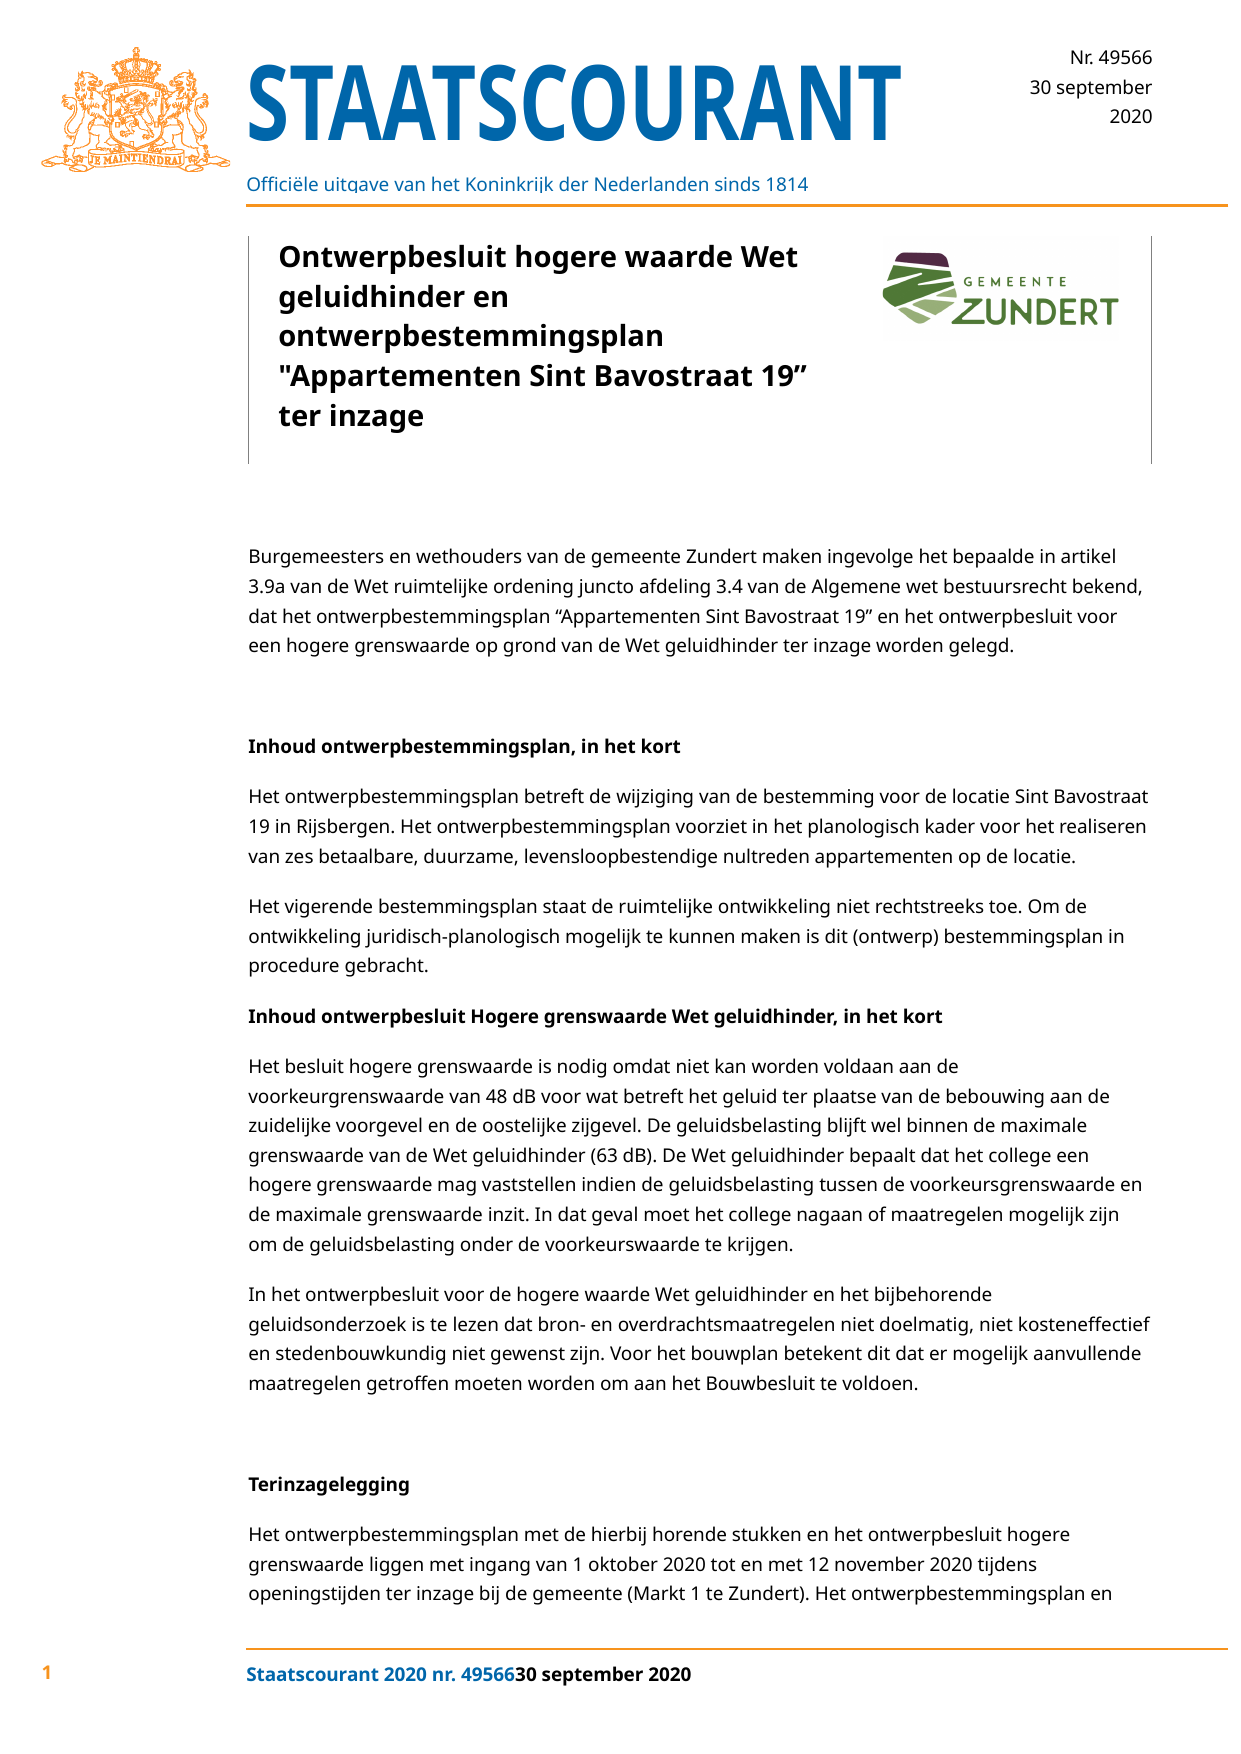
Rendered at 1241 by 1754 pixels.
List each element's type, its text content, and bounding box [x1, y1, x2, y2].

text Het vigerende bestemmingsplan staat de ruimtelijke ontwikkeling niet rechtstreeks toe. Om de ontwikkeling juridisch-planologisch mogelijk te kunnen maken is dit (ontwerp) bestemmingsplan in procedure gebracht. [248, 893, 1152, 978]
table_header [850, 236, 1151, 464]
picture [882, 236, 1119, 341]
text Het besluit hogere grenswaarde is nodig omdat niet kan worden voldaan aan de voorkeurgrenswaarde van 48 dB voor wat betreft het geluid ter plaatse van de bebouwing aan de zuidelijke voorgevel en de oostelijke zijgevel. De geluidsbelasting blijft wel binnen de maximale grenswaarde van de Wet geluidhinder (63 dB). De Wet geluidhinder bepaalt dat het college een hogere grenswaarde mag vaststellen indien de geluidsbelasting tussen de voorkeursgrenswaarde en de maximale grenswaarde inzit. In dat geval moet het college nagaan of maatregelen mogelijk zijn om de geluidsbelasting onder de voorkeurswaarde te krijgen. [248, 1053, 1152, 1257]
table_header Ontwerpbesluit hogere waarde Wet geluidhinder en ontwerpbestemmingsplan "Appartementen Sint Bavostraat 19” ter inzage [249, 236, 850, 464]
picture [41, 47, 231, 172]
text Terinzagelegging [248, 1471, 1152, 1497]
text Burgemeesters en wethouders van de gemeente Zundert maken ingevolge het bepaalde in artikel 3.9a van de Wet ruimtelijke ordening juncto afdeling 3.4 van de Algemene wet bestuursrecht bekend, dat het ontwerpbestemmingsplan “Appartementen Sint Bavostraat 19” en het ontwerpbesluit voor een hogere grenswaarde op grond van de Wet geluidhinder ter inzage worden gelegd. [248, 544, 1152, 658]
text Het ontwerpbestemmingsplan met de hierbij horende stukken en het ontwerpbesluit hogere grenswaarde liggen met ingang van 1 oktober 2020 tot en met 12 november 2020 tijdens openingstijden ter inzage bij de gemeente (Markt 1 te Zundert). Het ontwerpbestemmingsplan en [248, 1521, 1152, 1606]
text Het ontwerpbestemmingsplan betreft de wijziging van de bestemming voor de locatie Sint Bavostraat 19 in Rijsbergen. Het ontwerpbestemmingsplan voorziet in het planologisch kader voor het realiseren van zes betaalbare, duurzame, levensloopbestendige nultreden appartementen op de locatie. [248, 784, 1152, 869]
text Inhoud ontwerpbestemmingsplan, in het kort [248, 733, 1152, 759]
text Inhoud ontwerpbesluit Hogere grenswaarde Wet geluidhinder, in het kort [248, 1003, 1152, 1029]
text In het ontwerpbesluit voor de hogere waarde Wet geluidhinder en het bijbehorende geluidsonderzoek is te lezen dat bron- en overdrachtsmaatregelen niet doelmatig, niet kosteneffectief en stedenbouwkundig niet gewenst zijn. Voor het bouwplan betekent dit dat er mogelijk aanvullende maatregelen getroffen moeten worden om aan het Bouwbesluit te voldoen. [248, 1281, 1152, 1396]
